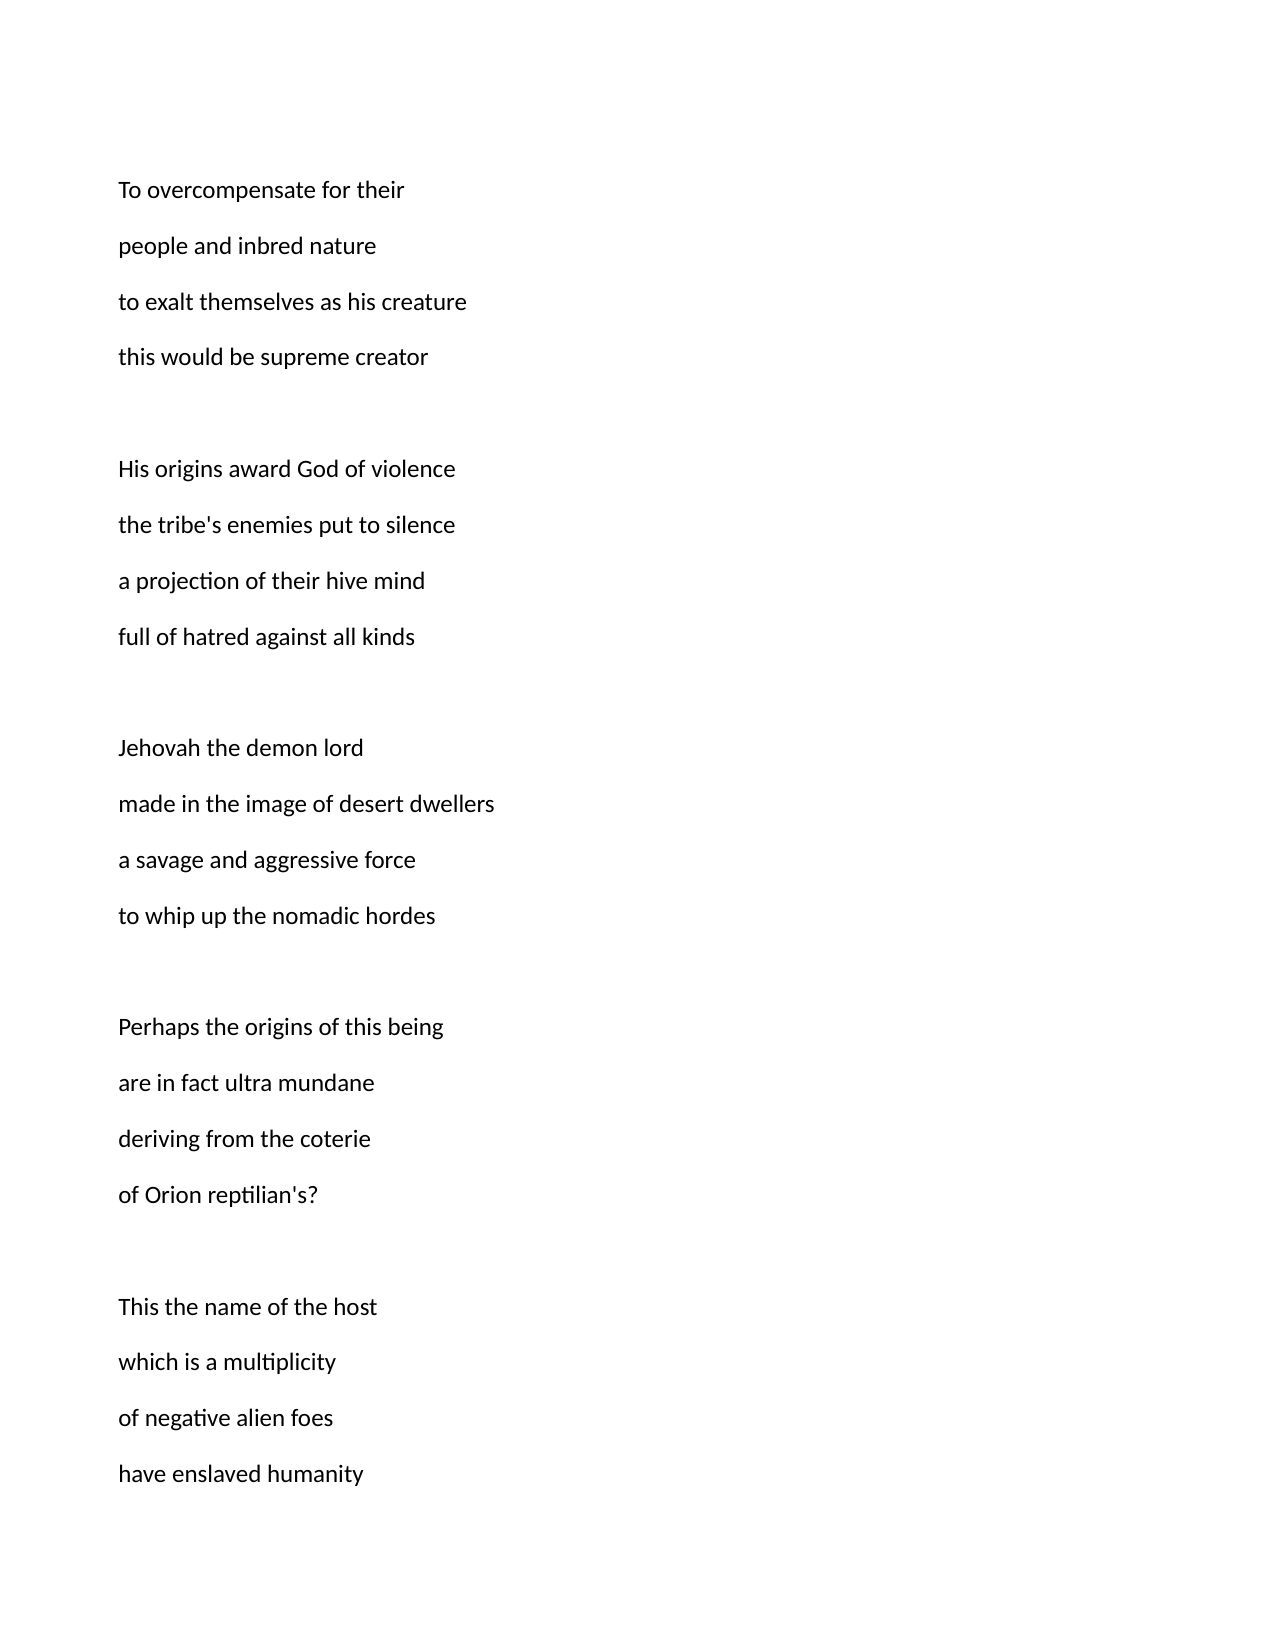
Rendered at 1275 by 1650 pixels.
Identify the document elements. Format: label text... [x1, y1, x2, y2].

text This the name of the host [118, 1291, 1157, 1321]
text to exalt themselves as his creature [118, 286, 1157, 316]
text Perhaps the origins of this being [118, 1011, 1157, 1042]
text a savage and aggressive force [118, 844, 1157, 874]
text this would be supreme creator [118, 341, 1157, 372]
text have enslaved humanity [118, 1458, 1157, 1489]
text which is a multiplicity [118, 1346, 1157, 1377]
text deriving from the coterie [118, 1123, 1157, 1154]
text Jehovah the demon lord [118, 732, 1157, 763]
text full of hatred against all kinds [118, 621, 1157, 651]
text are in fact ultra mundane [118, 1067, 1157, 1098]
text To overcompensate for their [118, 174, 1157, 204]
text a projection of their hive mind [118, 565, 1157, 595]
text of Orion reptilian's? [118, 1179, 1157, 1209]
text His origins award God of violence [118, 453, 1157, 484]
text people and inbred nature [118, 230, 1157, 260]
text the tribe's enemies put to silence [118, 509, 1157, 539]
text of negative alien foes [118, 1402, 1157, 1433]
text made in the image of desert dwellers [118, 788, 1157, 819]
text to whip up the nomadic hordes [118, 900, 1157, 930]
